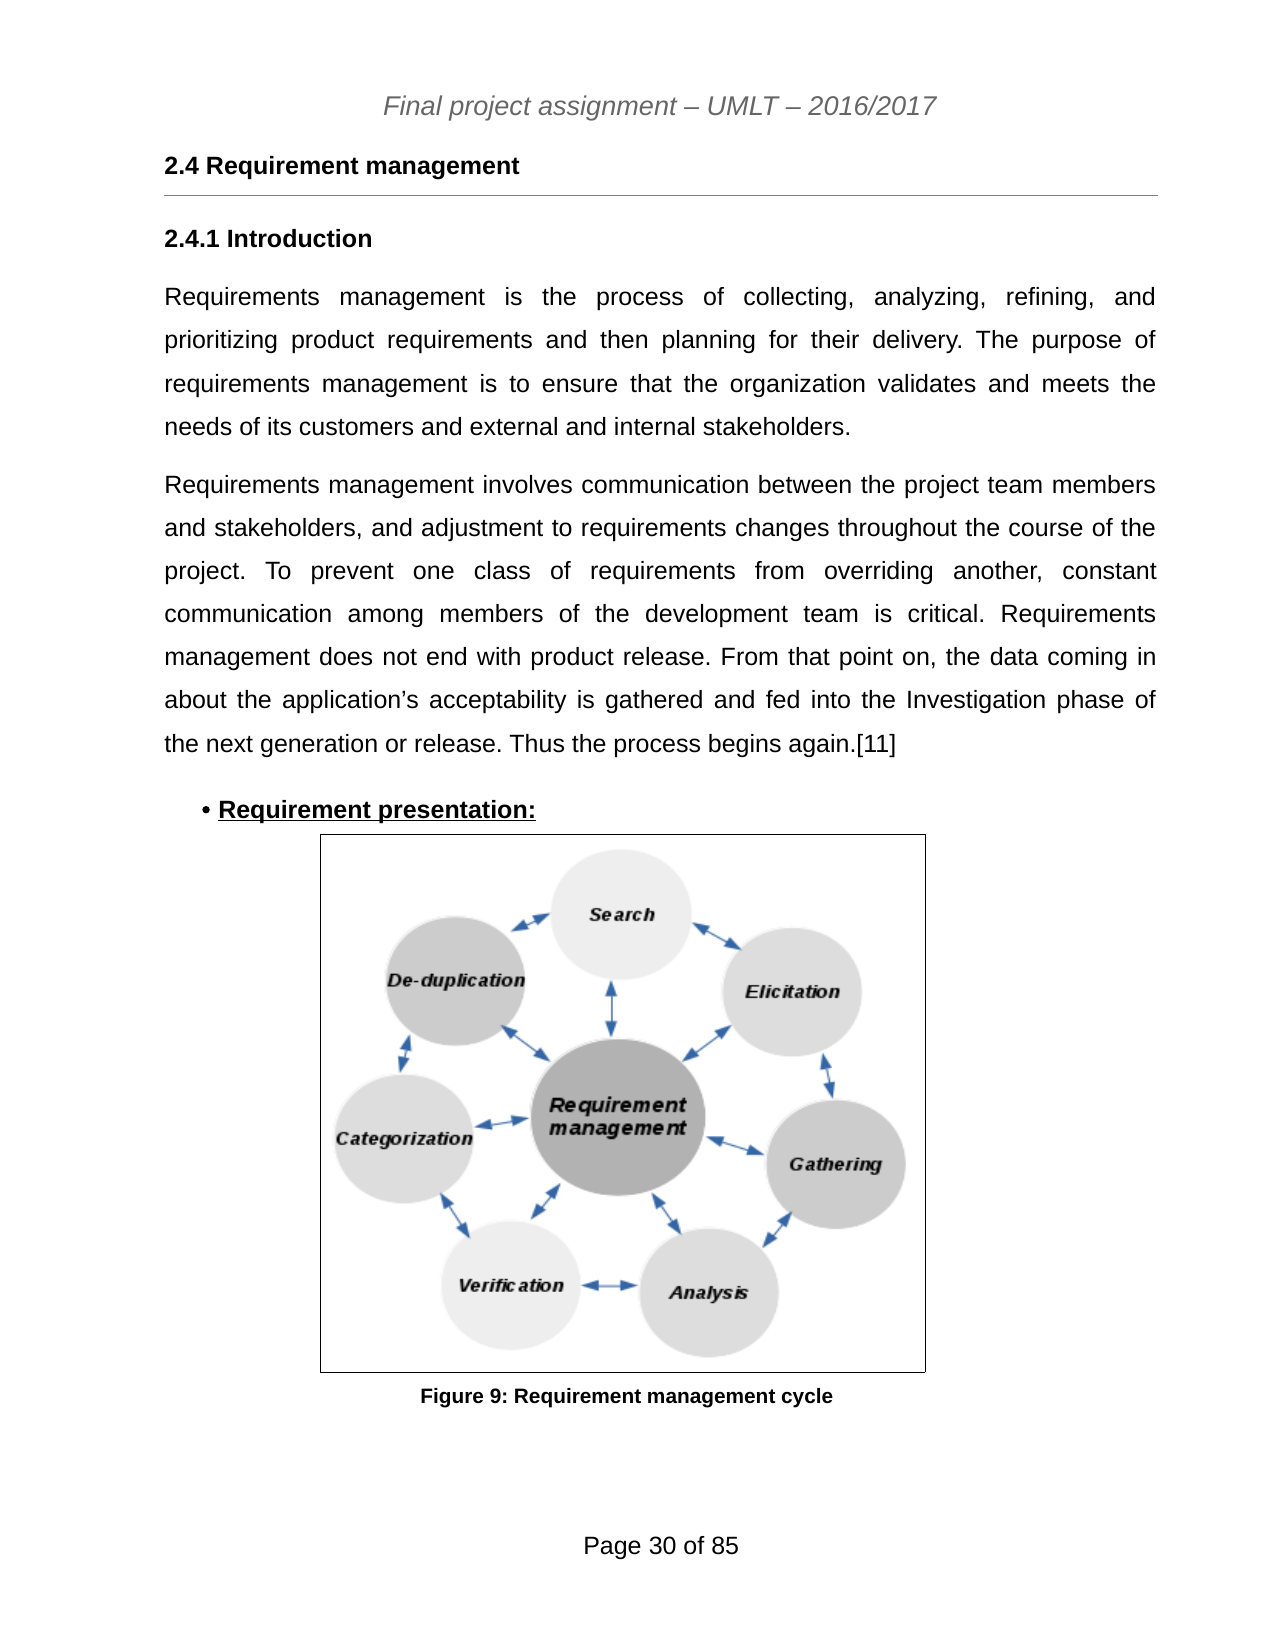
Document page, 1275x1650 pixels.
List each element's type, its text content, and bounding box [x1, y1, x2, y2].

subtitle 2.4.1 Introduction [164, 224, 1158, 253]
list Requirement presentation: [202, 795, 1158, 824]
picture [323, 837, 923, 1369]
text [321, 835, 925, 1372]
subtitle 2.4 Requirement management [164, 151, 1158, 180]
text Figure 9: Requirement management cycle [164, 1369, 1158, 1408]
text Requirements management is the process of collecting, analyzing, refining, and prioritizing product requirements and then planning for their delivery. The purpose of requirements management is to ensure that the organization validates and meets the needs of its customers and external and internal stakeholders. [164, 282, 1158, 440]
text Requirements management involves communication between the project team members and stakeholders, and adjustment to requirements changes throughout the course of the project. To prevent one class of requirements from overriding another, constant communication among members of the development team is critical. Requirements management does not end with product release. From that point on, the data coming in about the application’s acceptability is gathered and fed into the Investigation phase of the next generation or release. Thus the process begins again.[11] [164, 470, 1158, 757]
